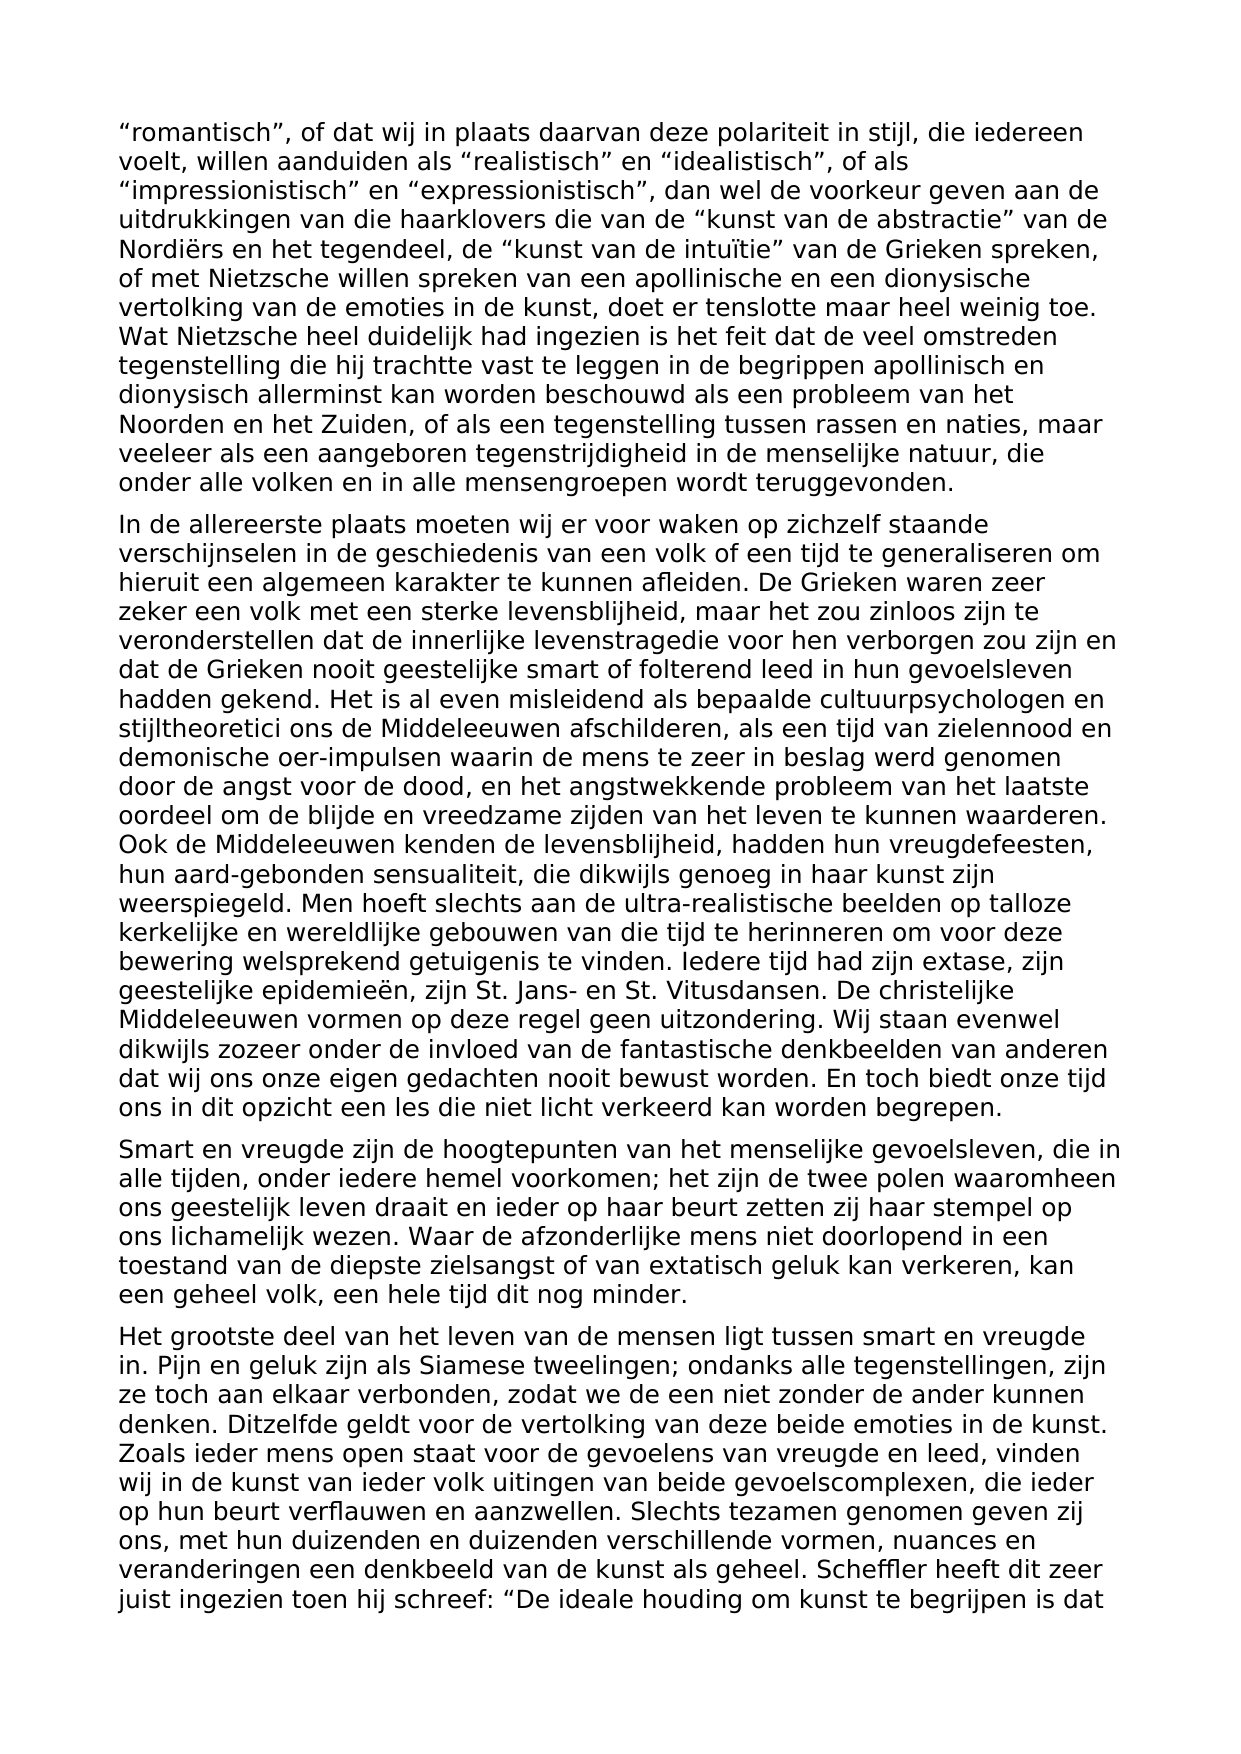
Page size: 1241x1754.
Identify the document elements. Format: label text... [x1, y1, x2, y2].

text In de allereerste plaats moeten wij er voor waken op zichzelf staande verschijnselen in de geschiedenis van een volk of een tijd te generaliseren om hieruit een algemeen karakter te kunnen afleiden. De Grieken waren zeer zeker een volk met een sterke levensblijheid, maar het zou zinloos zijn te veronderstellen dat de innerlijke levenstragedie voor hen verborgen zou zijn en dat de Grieken nooit geestelijke smart of folterend leed in hun gevoelsleven hadden gekend. Het is al even misleidend als bepaalde cultuurpsychologen en stijltheoretici ons de Middeleeuwen afschilderen, als een tijd van zielennood en demonische oer-impulsen waarin de mens te zeer in beslag werd genomen door de angst voor de dood, en het angstwekkende probleem van het laatste oordeel om de blijde en vreedzame zijden van het leven te kunnen waarderen. Ook de Middeleeuwen kenden de levensblijheid, hadden hun vreugdefeesten, hun aard-gebonden sensualiteit, die dikwijls genoeg in haar kunst zijn weerspiegeld. Men hoeft slechts aan de ultra-realistische beelden op talloze kerkelijke en wereldlijke gebouwen van die tijd te herinneren om voor deze bewering welsprekend getuigenis te vinden. Iedere tijd had zijn extase, zijn geestelijke epidemieën, zijn St. Jans- en St. Vitusdansen. De christelijke Middeleeuwen vormen op deze regel geen uitzondering. Wij staan evenwel dikwijls zozeer onder de invloed van de fantastische denkbeelden van anderen dat wij ons onze eigen gedachten nooit bewust worden. En toch biedt onze tijd ons in dit opzicht een les die niet licht verkeerd kan worden begrepen. [118, 510, 1122, 1122]
text Het grootste deel van het leven van de mensen ligt tussen smart en vreugde in. Pijn en geluk zijn als Siamese tweelingen; ondanks alle tegenstellingen, zijn ze toch aan elkaar verbonden, zodat we de een niet zonder de ander kunnen denken. Ditzelfde geldt voor de vertolking van deze beide emoties in de kunst. Zoals ieder mens open staat voor de gevoelens van vreugde en leed, vinden wij in de kunst van ieder volk uitingen van beide gevoelscomplexen, die ieder op hun beurt verflauwen en aanzwellen. Slechts tezamen genomen geven zij ons, met hun duizenden en duizenden verschillende vormen, nuances en veranderingen een denkbeeld van de kunst als geheel. Scheffler heeft dit zeer juist ingezien toen hij schreef: “De ideale houding om kunst te begrijpen is dat [118, 1322, 1122, 1614]
text “romantisch”, of dat wij in plaats daarvan deze polariteit in stijl, die iedereen voelt, willen aanduiden als “realistisch” en “idealistisch”, of als “impressionistisch” en “expressionistisch”, dan wel de voorkeur geven aan de uitdrukkingen van die haarklovers die van de “kunst van de abstractie” van de Nordiërs en het tegendeel, de “kunst van de intuïtie” van de Grieken spreken, of met Nietzsche willen spreken van een apollinische en een dionysische vertolking van de emoties in de kunst, doet er tenslotte maar heel weinig toe. Wat Nietzsche heel duidelijk had ingezien is het feit dat de veel omstreden tegenstelling die hij trachtte vast te leggen in de begrippen apollinisch en dionysisch allerminst kan worden beschouwd als een probleem van het Noorden en het Zuiden, of als een tegenstelling tussen rassen en naties, maar veeleer als een aangeboren tegenstrijdigheid in de menselijke natuur, die onder alle volken en in alle mensengroepen wordt teruggevonden. [118, 118, 1122, 497]
text Smart en vreugde zijn de hoogtepunten van het menselijke gevoelsleven, die in alle tijden, onder iedere hemel voorkomen; het zijn de twee polen waaromheen ons geestelijk leven draait en ieder op haar beurt zetten zij haar stempel op ons lichamelijk wezen. Waar de afzonderlijke mens niet doorlopend in een toestand van de diepste zielsangst of van extatisch geluk kan verkeren, kan een geheel volk, een hele tijd dit nog minder. [118, 1135, 1122, 1310]
